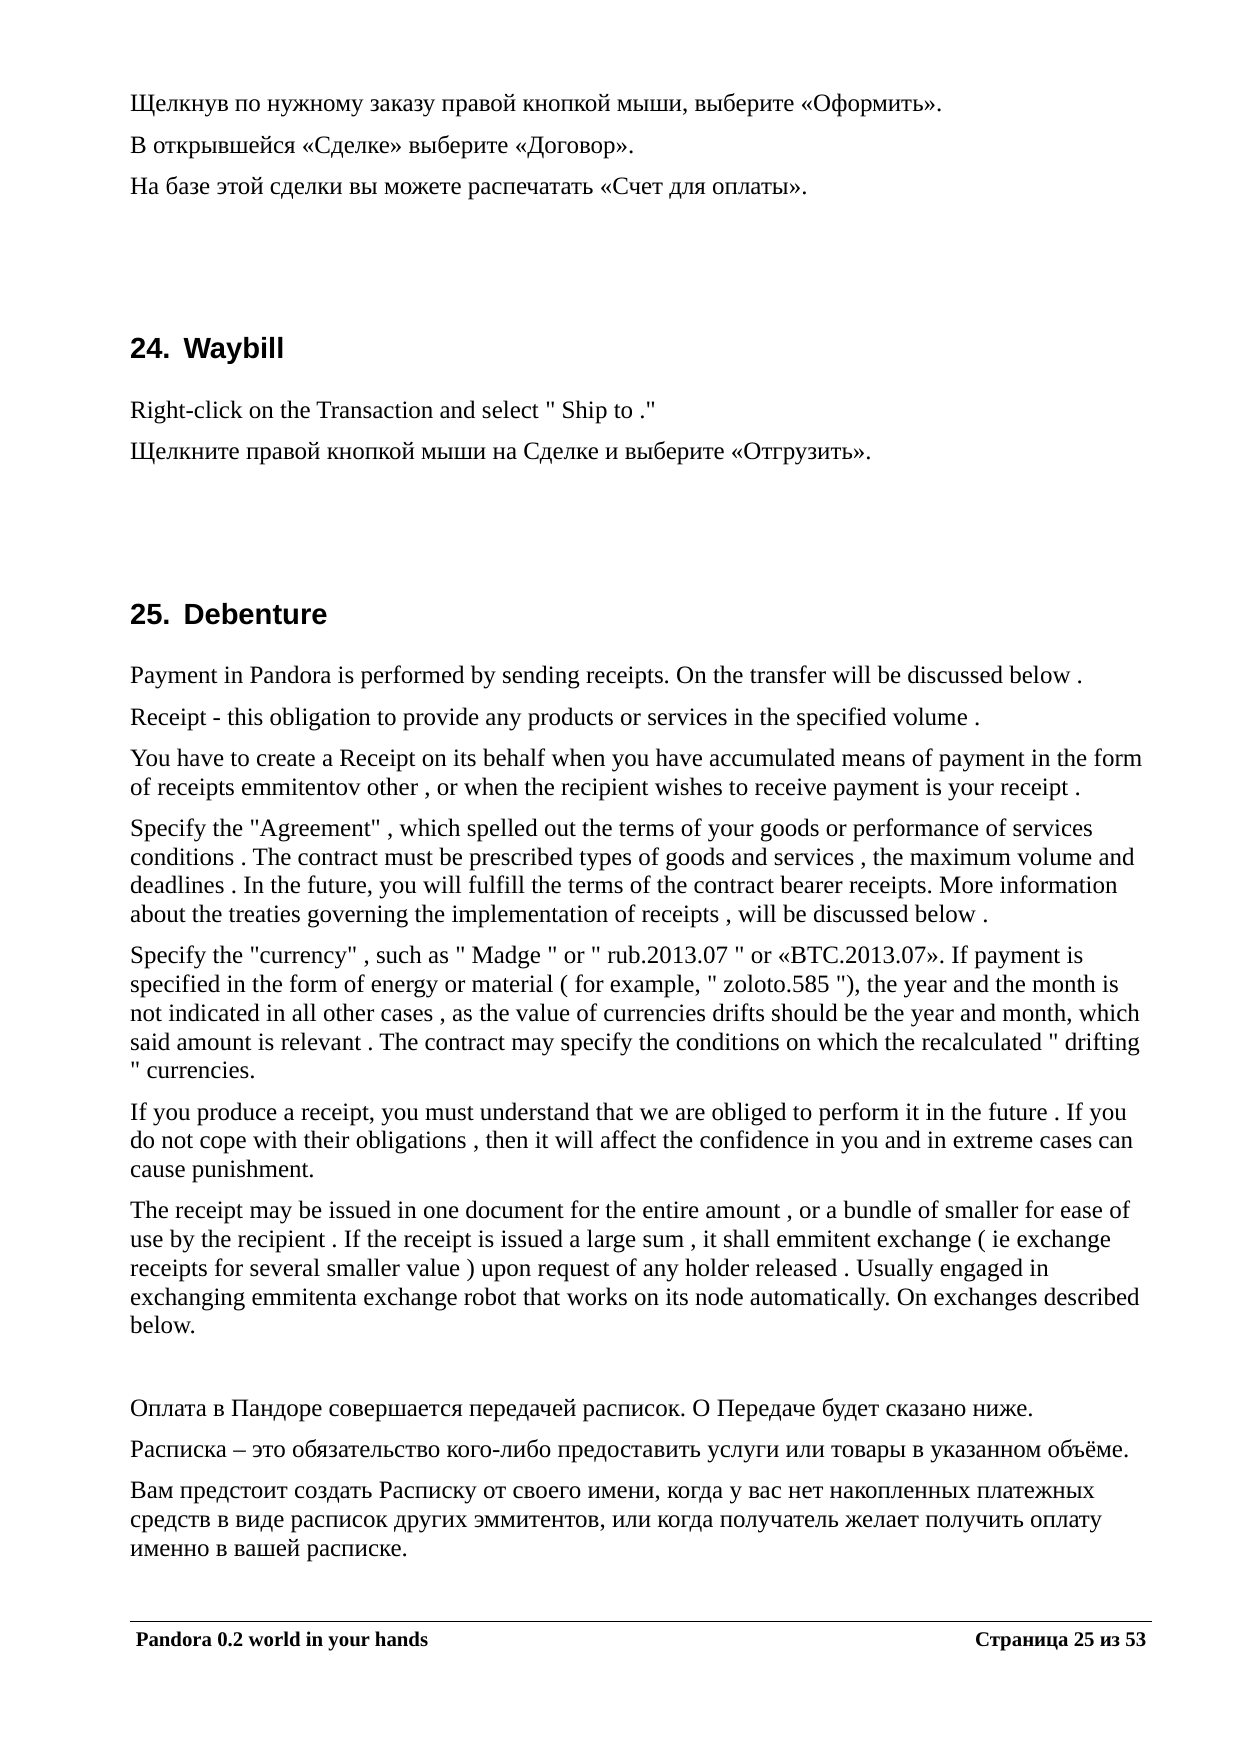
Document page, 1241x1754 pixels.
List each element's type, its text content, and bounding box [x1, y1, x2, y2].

text You have to create a Receipt on its behalf when you have accumulated means of payment in the form of receipts emmitentov other , or when the recipient wishes to receive payment is your receipt . [130, 743, 1152, 800]
text Щелкнув по нужному заказу правой кнопкой мыши, выберите «Оформить». [130, 88, 1152, 117]
subtitle Waybill [130, 331, 1152, 365]
text На базе этой сделки вы можете распечатать «Счет для оплаты». [130, 171, 1152, 200]
text Расписка – это обязательство кого-либо предоставить услуги или товары в указанном объёме. [130, 1434, 1152, 1463]
text Payment in Pandora is performed by sending receipts. On the transfer will be discussed below . [130, 660, 1152, 689]
subtitle Debenture [130, 597, 1152, 630]
text В открывшейся «Сделке» выберите «Договор». [130, 130, 1152, 158]
text Specify the "currency" , such as " Madge " or " rub.2013.07 " or «BTC.2013.07». If payment is specified in the form of energy or material ( for example, " zoloto.585 "), the year and the month is not indicated in all other cases , as the value of currencies drifts should be the year and month, which said amount is relevant . The contract may specify the conditions on which the recalculated " drifting " currencies. [130, 940, 1152, 1084]
text Оплата в Пандоре совершается передачей расписок. О Передаче будет сказано ниже. [130, 1393, 1152, 1422]
text Right-click on the Transaction and select " Ship to ." [130, 395, 1152, 424]
text If you produce a receipt, you must understand that we are obliged to perform it in the future . If you do not cope with their obligations , then it will affect the confidence in you and in extreme cases can cause punishment. [130, 1097, 1152, 1183]
text Вам предстоит создать Расписку от своего имени, когда у вас нет накопленных платежных средств в виде расписок других эммитентов, или когда получатель желает получить оплату именно в вашей расписке. [130, 1475, 1152, 1562]
text Щелкните правой кнопкой мыши на Сделке и выберите «Отгрузить». [130, 436, 1152, 465]
text Receipt - this obligation to provide any products or services in the specified volume . [130, 702, 1152, 730]
text The receipt may be issued in one document for the entire amount , or a bundle of smaller for ease of use by the recipient . If the receipt is issued a large sum , it shall emmitent exchange ( ie exchange receipts for several smaller value ) upon request of any holder released . Usually engaged in exchanging emmitenta exchange robot that works on its node automatically. On exchanges described below. [130, 1195, 1152, 1339]
text Specify the "Agreement" , which spelled out the terms of your goods or performance of services conditions . The contract must be prescribed types of goods and services , the maximum volume and deadlines . In the future, you will fulfill the terms of the contract bearer receipts. More information about the treaties governing the implementation of receipts , will be discussed below . [130, 813, 1152, 928]
